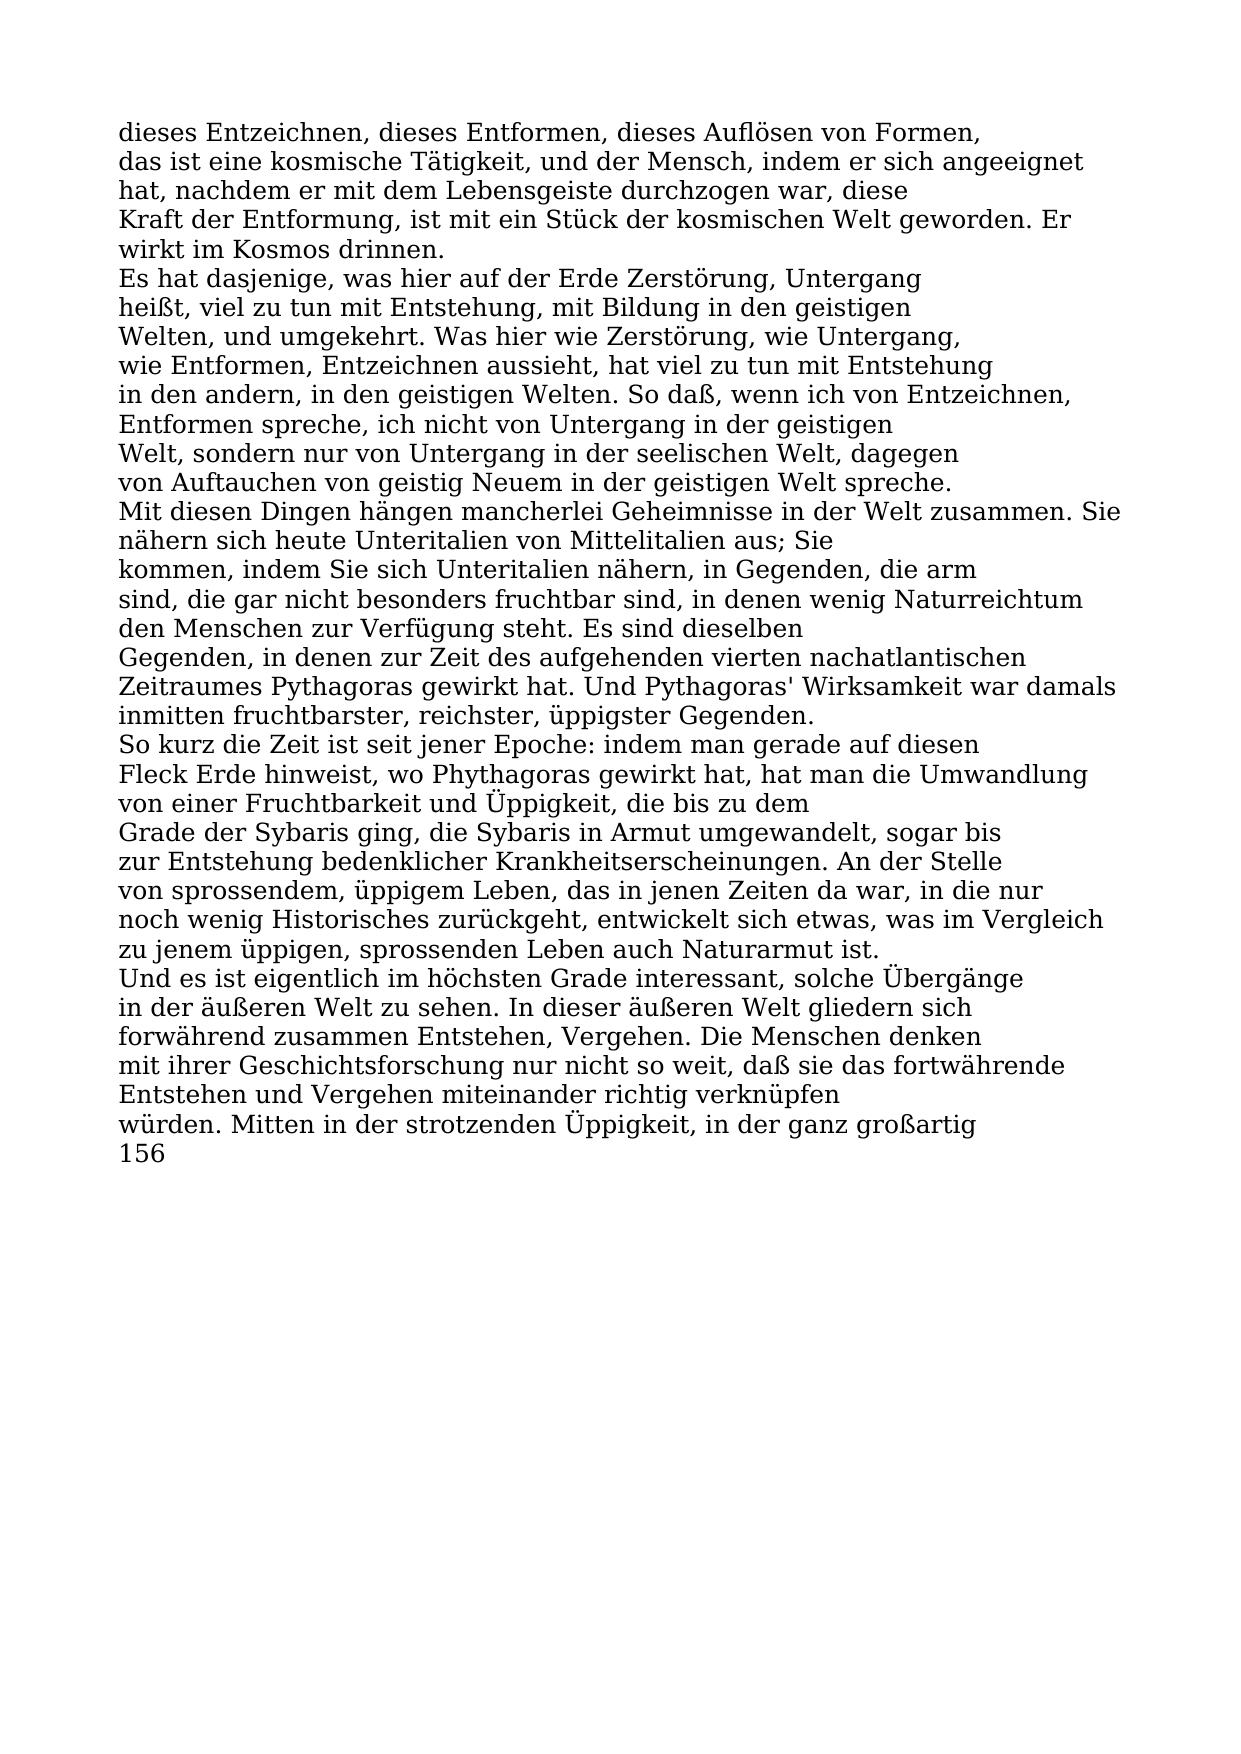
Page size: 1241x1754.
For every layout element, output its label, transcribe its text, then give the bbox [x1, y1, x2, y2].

text Fleck Erde hinweist, wo Phythagoras gewirkt hat, hat man die Umwandlung von einer Fruchtbarkeit und Üppigkeit, die bis zu dem [118, 760, 1122, 818]
text dieses Entzeichnen, dieses Entformen, dieses Auflösen von Formen, [118, 118, 1122, 147]
text So kurz die Zeit ist seit jener Epoche: indem man gerade auf diesen [118, 731, 1122, 760]
text Und es ist eigentlich im höchsten Grade interessant, solche Übergänge [118, 964, 1122, 993]
text noch wenig Historisches zurückgeht, entwickelt sich etwas, was im Vergleich zu jenem üppigen, sprossenden Leben auch Naturarmut ist. [118, 906, 1122, 964]
text von sprossendem, üppigem Leben, das in jenen Zeiten da war, in die nur [118, 876, 1122, 906]
text Kraft der Entformung, ist mit ein Stück der kosmischen Welt geworden. Er wirkt im Kosmos drinnen. [118, 206, 1122, 264]
text Grade der Sybaris ging, die Sybaris in Armut umgewandelt, sogar bis [118, 818, 1122, 847]
text in den andern, in den geistigen Welten. So daß, wenn ich von Entzeichnen, Entformen spreche, ich nicht von Untergang in der geistigen [118, 381, 1122, 439]
text Welt, sondern nur von Untergang in der seelischen Welt, dagegen [118, 439, 1122, 468]
text das ist eine kosmische Tätigkeit, und der Mensch, indem er sich angeeignet hat, nachdem er mit dem Lebensgeiste durchzogen war, diese [118, 147, 1122, 206]
text mit ihrer Geschichtsforschung nur nicht so weit, daß sie das fortwährende Entstehen und Vergehen miteinander richtig verknüpfen [118, 1051, 1122, 1110]
text Gegenden, in denen zur Zeit des aufgehenden vierten nachatlantischen Zeitraumes Pythagoras gewirkt hat. Und Pythagoras' Wirksamkeit war damals inmitten fruchtbarster, reichster, üppigster Gegenden. [118, 643, 1122, 731]
text zur Entstehung bedenklicher Krankheitserscheinungen. An der Stelle [118, 847, 1122, 876]
text Mit diesen Dingen hängen mancherlei Geheimnisse in der Welt zusammen. Sie nähern sich heute Unteritalien von Mittelitalien aus; Sie [118, 497, 1122, 556]
text heißt, viel zu tun mit Entstehung, mit Bildung in den geistigen [118, 293, 1122, 322]
text kommen, indem Sie sich Unteritalien nähern, in Gegenden, die arm [118, 556, 1122, 585]
text forwährend zusammen Entstehen, Vergehen. Die Menschen denken [118, 1022, 1122, 1051]
text 156 [118, 1139, 1122, 1168]
text Welten, und umgekehrt. Was hier wie Zerstörung, wie Untergang, [118, 322, 1122, 351]
text von Auftauchen von geistig Neuem in der geistigen Welt spreche. [118, 468, 1122, 497]
text würden. Mitten in der strotzenden Üppigkeit, in der ganz großartig [118, 1110, 1122, 1139]
text in der äußeren Welt zu sehen. In dieser äußeren Welt gliedern sich [118, 993, 1122, 1022]
text sind, die gar nicht besonders fruchtbar sind, in denen wenig Naturreichtum den Menschen zur Verfügung steht. Es sind dieselben [118, 585, 1122, 643]
text Es hat dasjenige, was hier auf der Erde Zerstörung, Untergang [118, 264, 1122, 293]
text wie Entformen, Entzeichnen aussieht, hat viel zu tun mit Entstehung [118, 351, 1122, 381]
